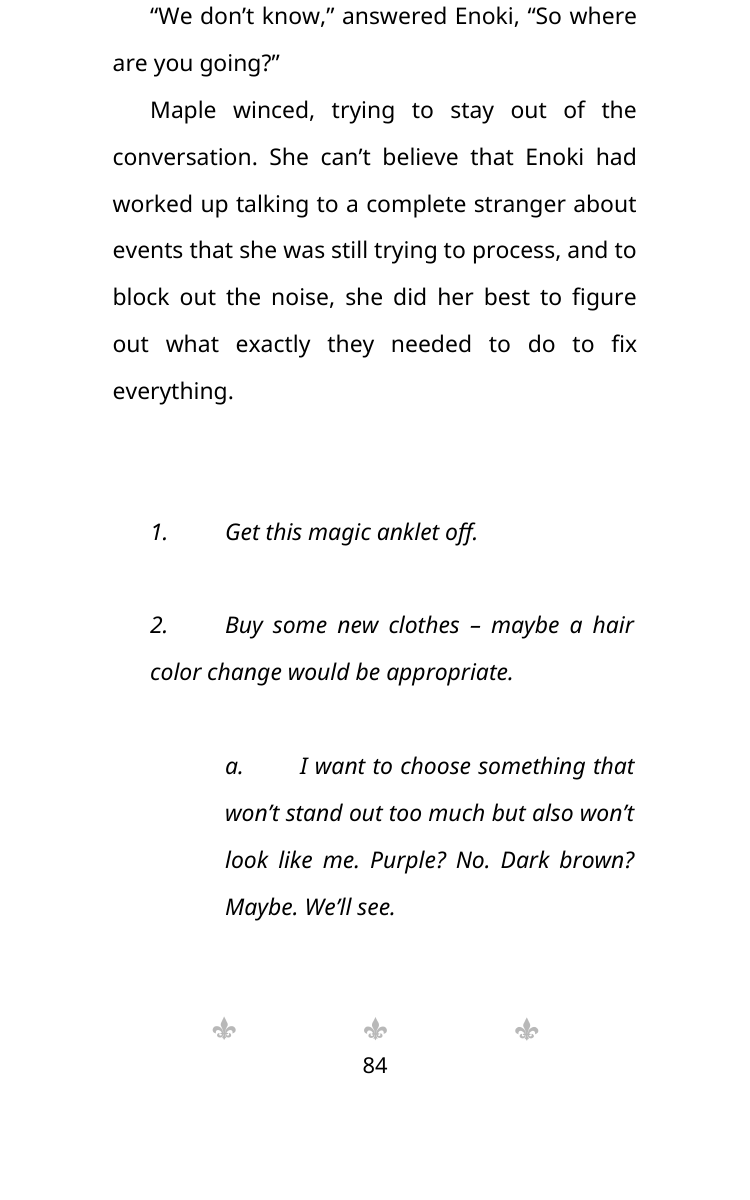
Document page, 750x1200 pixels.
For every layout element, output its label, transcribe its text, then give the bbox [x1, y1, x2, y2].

text Maple winced, trying to stay out of the conversation. She can’t believe that Enoki had worked up talking to a complete stranger about events that she was still trying to process, and to block out the noise, she did her best to figure out what exactly they needed to do to fix everything. [112, 94, 637, 406]
list Buy some new clothes – maybe a hair color change would be appropriate. [150, 609, 637, 687]
text “We don’t know,” answered Enoki, “So where are you going?” [112, 0, 637, 78]
list Get this magic anklet off. [150, 516, 637, 547]
list I want to choose something that won’t stand out too much but also won’t look like me. Purple? No. Dark brown? Maybe. We’ll see. [225, 750, 637, 922]
